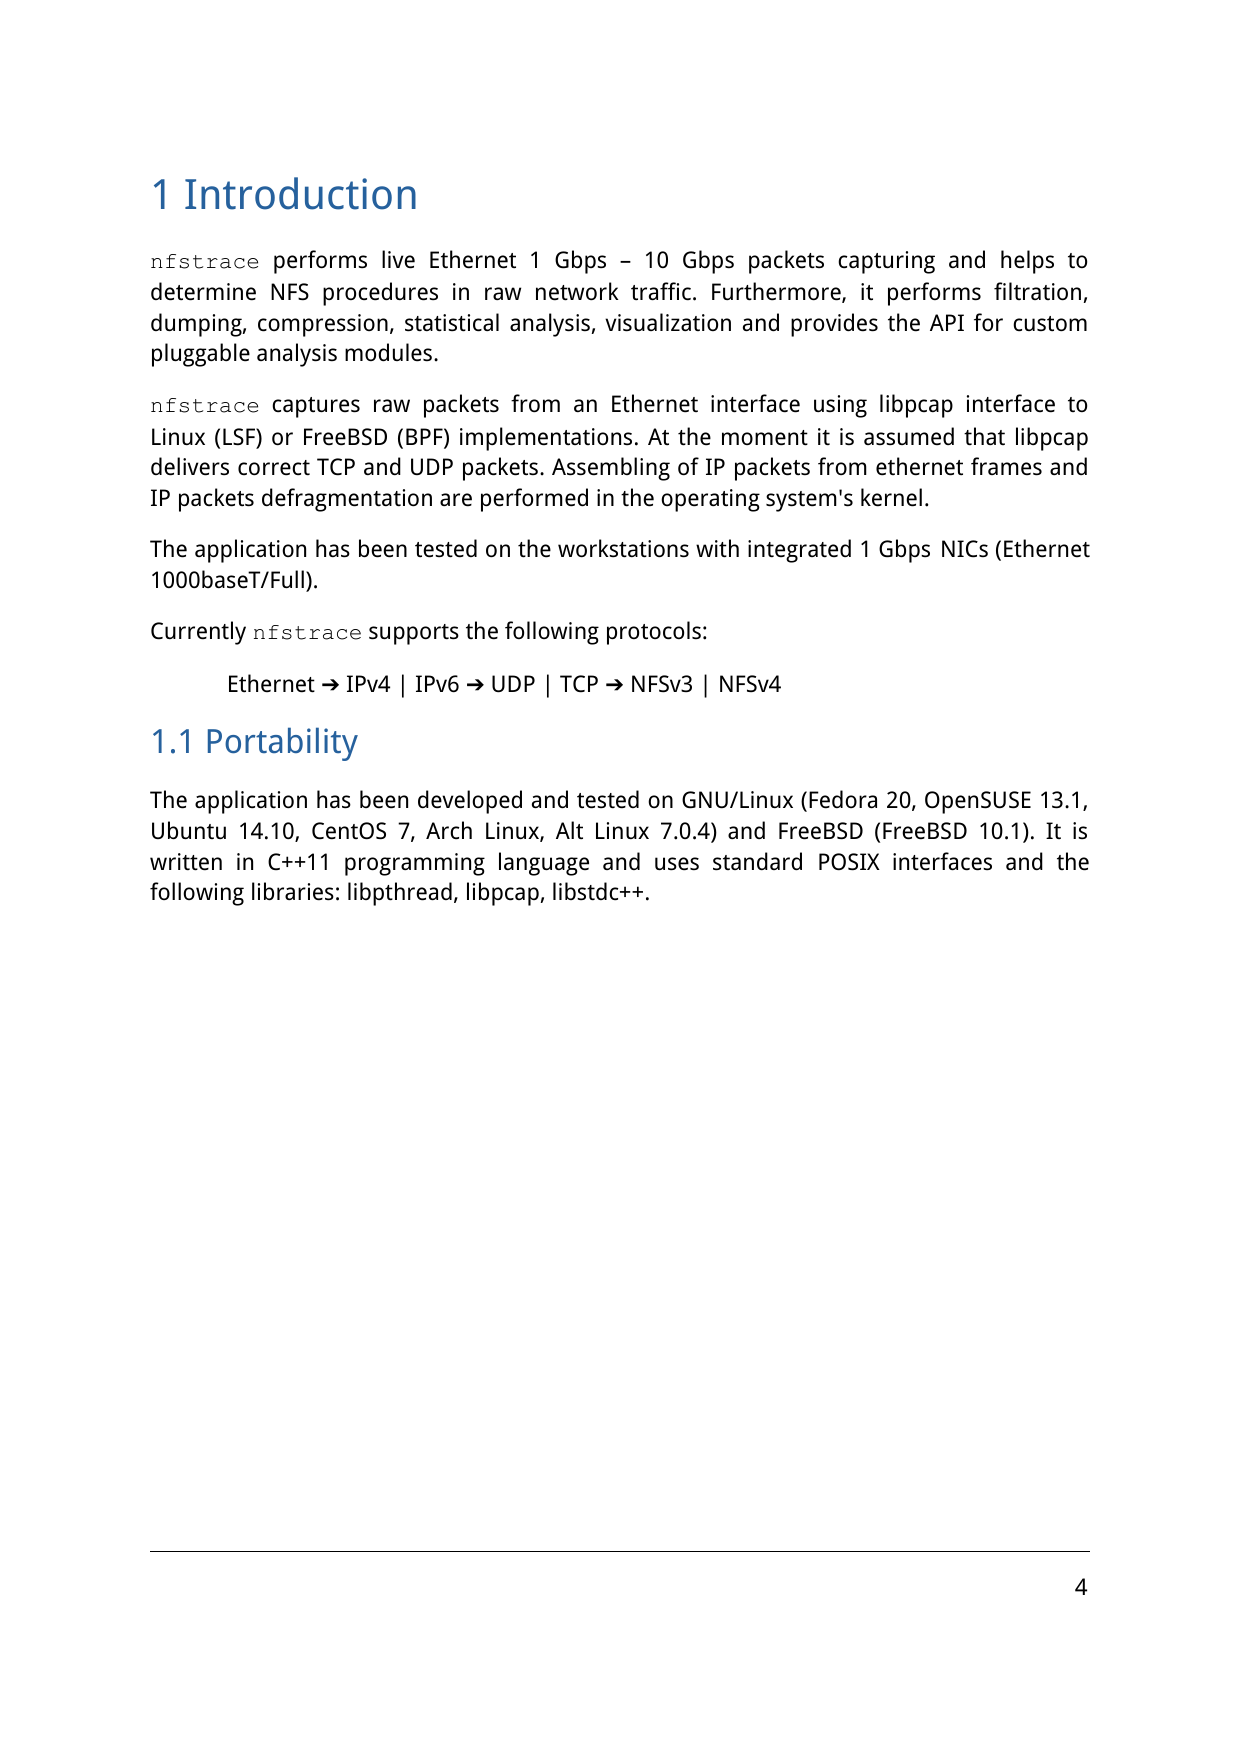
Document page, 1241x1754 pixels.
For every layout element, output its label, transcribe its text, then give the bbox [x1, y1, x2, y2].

subtitle Introduction [150, 171, 1090, 219]
text nfstrace captures raw packets from an Ethernet interface using libpcap interface to Linux (LSF) or FreeBSD (BPF) implementations. At the moment it is assumed that libpcap delivers correct TCP and UDP packets. Assembling of IP packets from ethernet frames and IP packets defragmentation are performed in the operating system's kernel. [150, 392, 1090, 512]
text Ethernet ➔ IPv4 | IPv6 ➔ UDP | TCP ➔ NFSv3 | NFSv4 [150, 671, 1090, 698]
text The application has been tested on the workstations with integrated 1 Gbps NICs (Ethernet 1000baseT/Full). [150, 536, 1090, 593]
subtitle Portability [150, 722, 1090, 761]
text nfstrace performs live Ethernet 1 Gbps – 10 Gbps packets capturing and helps to determine NFS procedures in raw network traffic. Furthermore, it performs filtration, dumping, compression, statistical analysis, visualization and provides the API for custom pluggable analysis modules. [150, 247, 1090, 367]
text The application has been developed and tested on GNU/Linux (Fedora 20, OpenSUSE 13.1, Ubuntu 14.10, CentOS 7, Arch Linux, Alt Linux 7.0.4) and FreeBSD (FreeBSD 10.1). It is written in C++11 programming language and uses standard POSIX interfaces and the following libraries: libpthread, libpcap, libstdc++. [150, 787, 1090, 906]
text Currently nfstrace supports the following protocols: [150, 618, 1090, 646]
